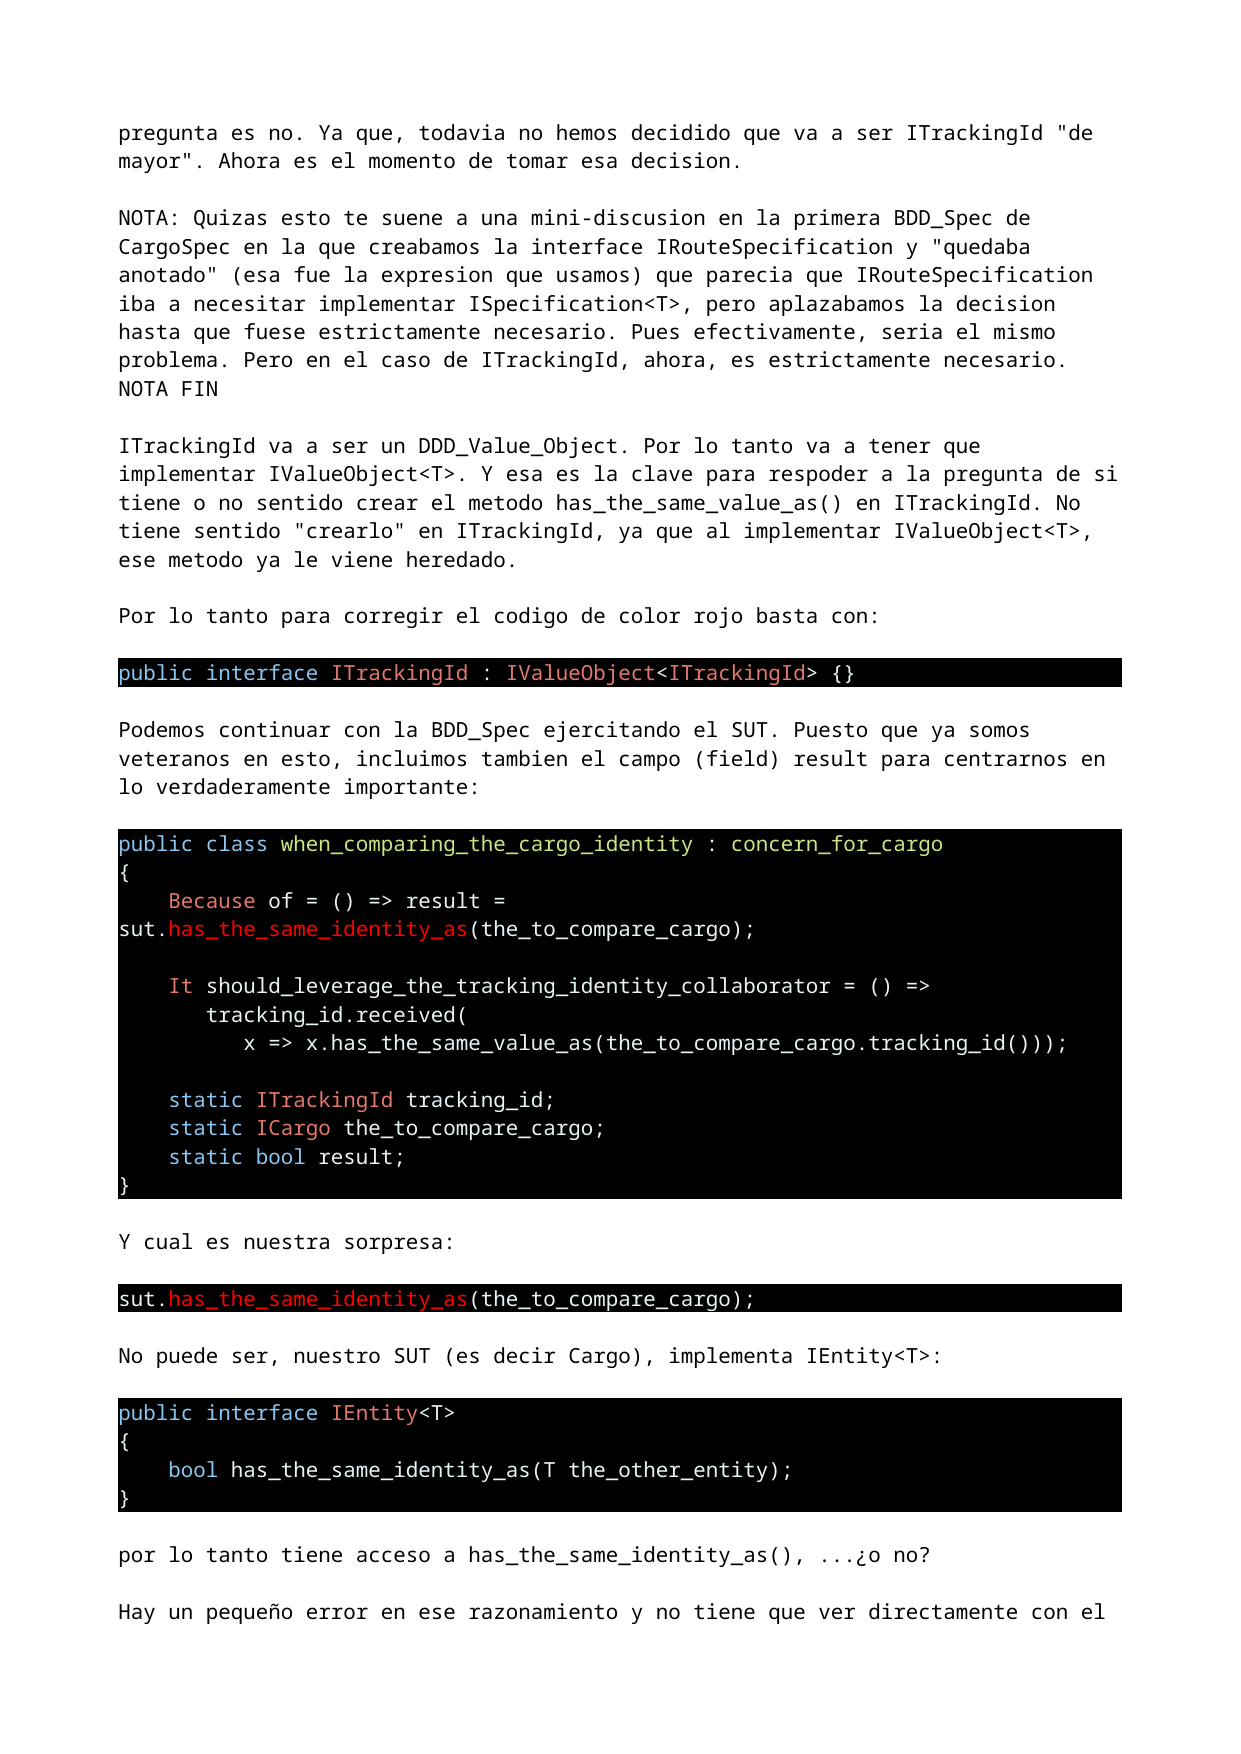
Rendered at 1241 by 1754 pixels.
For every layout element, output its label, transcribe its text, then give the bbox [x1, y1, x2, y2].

text public class when_comparing_the_cargo_identity : concern_for_cargo [118, 829, 1122, 857]
text public interface ITrackingId : IValueObject<ITrackingId> {} [118, 658, 1122, 687]
text { [118, 857, 1122, 886]
text NOTA FIN [118, 374, 1122, 402]
text Podemos continuar con la BDD_Spec ejercitando el SUT. Puesto que ya somos veteranos en esto, incluimos tambien el campo (field) result para centrarnos en lo verdaderamente importante: [118, 715, 1122, 801]
text por lo tanto tiene acceso a has_the_same_identity_as(), ...¿o no? [118, 1540, 1122, 1568]
text Hay un pequeño error en ese razonamiento y no tiene que ver directamente con el [118, 1597, 1122, 1625]
text ITrackingId va a ser un DDD_Value_Object. Por lo tanto va a tener que implementar IValueObject<T>. Y esa es la clave para respoder a la pregunta de si tiene o no sentido crear el metodo has_the_same_value_as() en ITrackingId. No tiene sentido "crearlo" en ITrackingId, ya que al implementar IValueObject<T>, ese metodo ya le viene heredado. [118, 431, 1122, 573]
text Because of = () => result = sut.has_the_same_identity_as(the_to_compare_cargo); [118, 886, 1122, 943]
text It should_leverage_the_tracking_identity_collaborator = () => [118, 971, 1122, 1000]
text } [118, 1170, 1122, 1199]
text NOTA: Quizas esto te suene a una mini-discusion en la primera BDD_Spec de CargoSpec en la que creabamos la interface IRouteSpecification y "quedaba anotado" (esa fue la expresion que usamos) que parecia que IRouteSpecification iba a necesitar implementar ISpecification<T>, pero aplazabamos la decision hasta que fuese estrictamente necesario. Pues efectivamente, seria el mismo problema. Pero en el caso de ITrackingId, ahora, es estrictamente necesario. [118, 203, 1122, 374]
text static ITrackingId tracking_id; [118, 1085, 1122, 1113]
text bool has_the_same_identity_as(T the_other_entity); [118, 1455, 1122, 1483]
text } [118, 1483, 1122, 1512]
text sut.has_the_same_identity_as(the_to_compare_cargo); [118, 1284, 1122, 1312]
text static bool result; [118, 1142, 1122, 1170]
text No puede ser, nuestro SUT (es decir Cargo), implementa IEntity<T>: [118, 1341, 1122, 1369]
text pregunta es no. Ya que, todavia no hemos decidido que va a ser ITrackingId "de mayor". Ahora es el momento de tomar esa decision. [118, 118, 1122, 175]
text public interface IEntity<T> [118, 1398, 1122, 1426]
text static ICargo the_to_compare_cargo; [118, 1113, 1122, 1142]
text x => x.has_the_same_value_as(the_to_compare_cargo.tracking_id())); [118, 1028, 1122, 1057]
text tracking_id.received( [118, 1000, 1122, 1028]
text Y cual es nuestra sorpresa: [118, 1227, 1122, 1256]
text { [118, 1426, 1122, 1455]
text Por lo tanto para corregir el codigo de color rojo basta con: [118, 602, 1122, 630]
